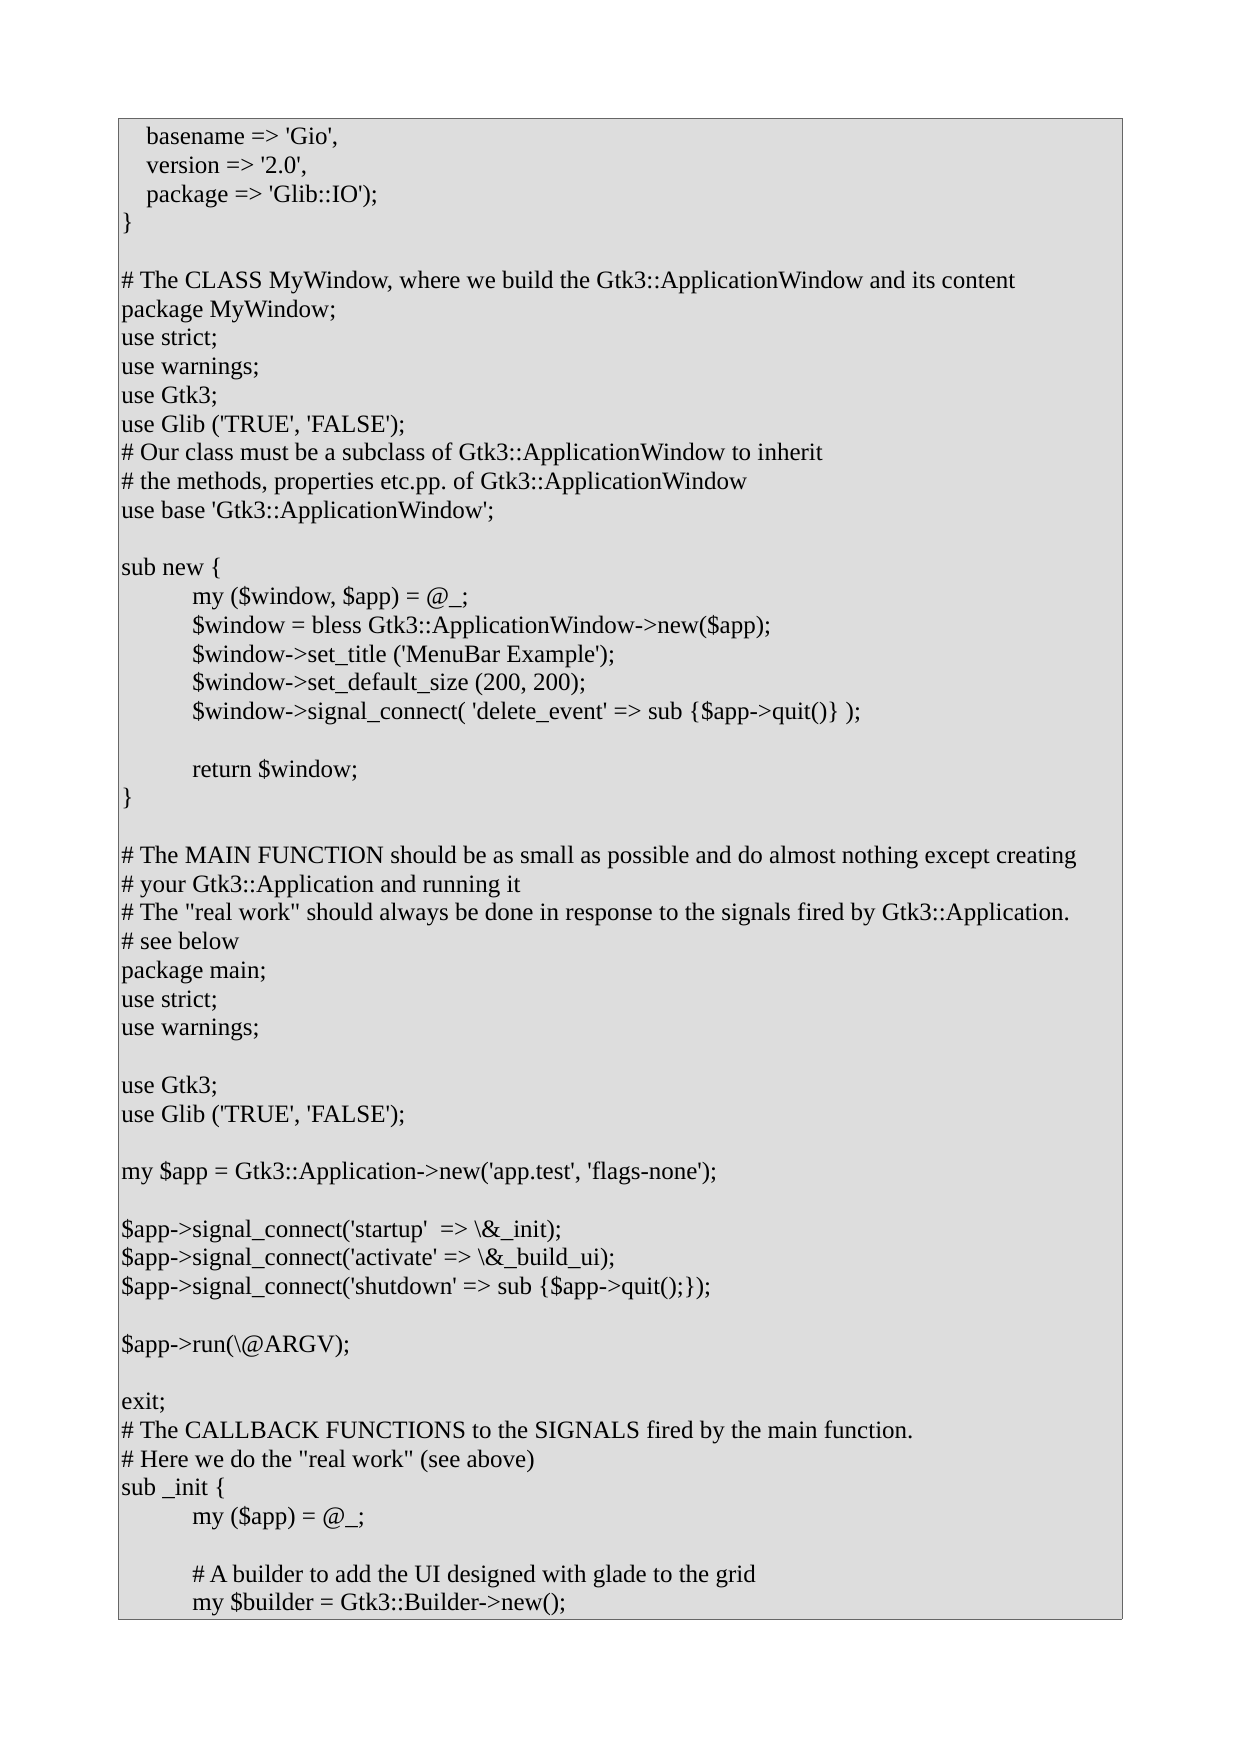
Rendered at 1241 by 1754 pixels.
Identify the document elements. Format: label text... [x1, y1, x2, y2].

text # your Gtk3::Application and running it [119, 866, 1122, 894]
text use base 'Gtk3::ApplicationWindow'; [119, 492, 1122, 521]
text # Our class must be a subclass of Gtk3::ApplicationWindow to inherit [119, 434, 1122, 463]
text use strict; [119, 981, 1122, 1009]
text use Glib ('TRUE', 'FALSE'); [119, 406, 1122, 434]
text # see below [119, 923, 1122, 952]
text $window->signal_connect( 'delete_event' => sub {$app->quit()} ); [119, 693, 1122, 722]
text exit; [119, 1383, 1122, 1412]
text $app->signal_connect('activate' => \&_build_ui); [119, 1239, 1122, 1268]
text sub _init { [119, 1469, 1122, 1498]
text $app->signal_connect('startup' => \&_init); [119, 1211, 1122, 1239]
text my ($app) = @_; [119, 1498, 1122, 1527]
text $window->set_default_size (200, 200); [119, 664, 1122, 693]
text use Gtk3; [119, 377, 1122, 406]
text # the methods, properties etc.pp. of Gtk3::ApplicationWindow [119, 463, 1122, 492]
text use Glib ('TRUE', 'FALSE'); [119, 1096, 1122, 1124]
text # The CALLBACK FUNCTIONS to the SIGNALS fired by the main function. [119, 1412, 1122, 1441]
text # A builder to add the UI designed with glade to the grid [119, 1556, 1122, 1584]
text package main; [119, 952, 1122, 981]
text $window->set_title ('MenuBar Example'); [119, 636, 1122, 664]
text $app->run(\@ARGV); [119, 1326, 1122, 1354]
text version => '2.0', [119, 147, 1122, 176]
text # Here we do the "real work" (see above) [119, 1441, 1122, 1469]
text } [119, 779, 1122, 808]
text my ($window, $app) = @_; [119, 578, 1122, 607]
text # The CLASS MyWindow, where we build the Gtk3::ApplicationWindow and its content [119, 262, 1122, 291]
text return $window; [119, 751, 1122, 779]
text basename => 'Gio', [119, 119, 1122, 147]
text # The "real work" should always be done in response to the signals fired by Gtk3::Application. [119, 894, 1122, 923]
text package MyWindow; [119, 291, 1122, 319]
text use strict; [119, 319, 1122, 348]
text # The MAIN FUNCTION should be as small as possible and do almost nothing except creating [119, 837, 1122, 866]
text sub new { [119, 549, 1122, 578]
text package => 'Glib::IO'); [119, 176, 1122, 204]
text $window = bless Gtk3::ApplicationWindow->new($app); [119, 607, 1122, 636]
text my $builder = Gtk3::Builder->new(); [119, 1584, 1122, 1619]
text my $app = Gtk3::Application->new('app.test', 'flags-none'); [119, 1153, 1122, 1182]
text use warnings; [119, 1009, 1122, 1038]
text } [119, 204, 1122, 233]
text $app->signal_connect('shutdown' => sub {$app->quit();}); [119, 1268, 1122, 1297]
text use warnings; [119, 348, 1122, 377]
text use Gtk3; [119, 1067, 1122, 1096]
